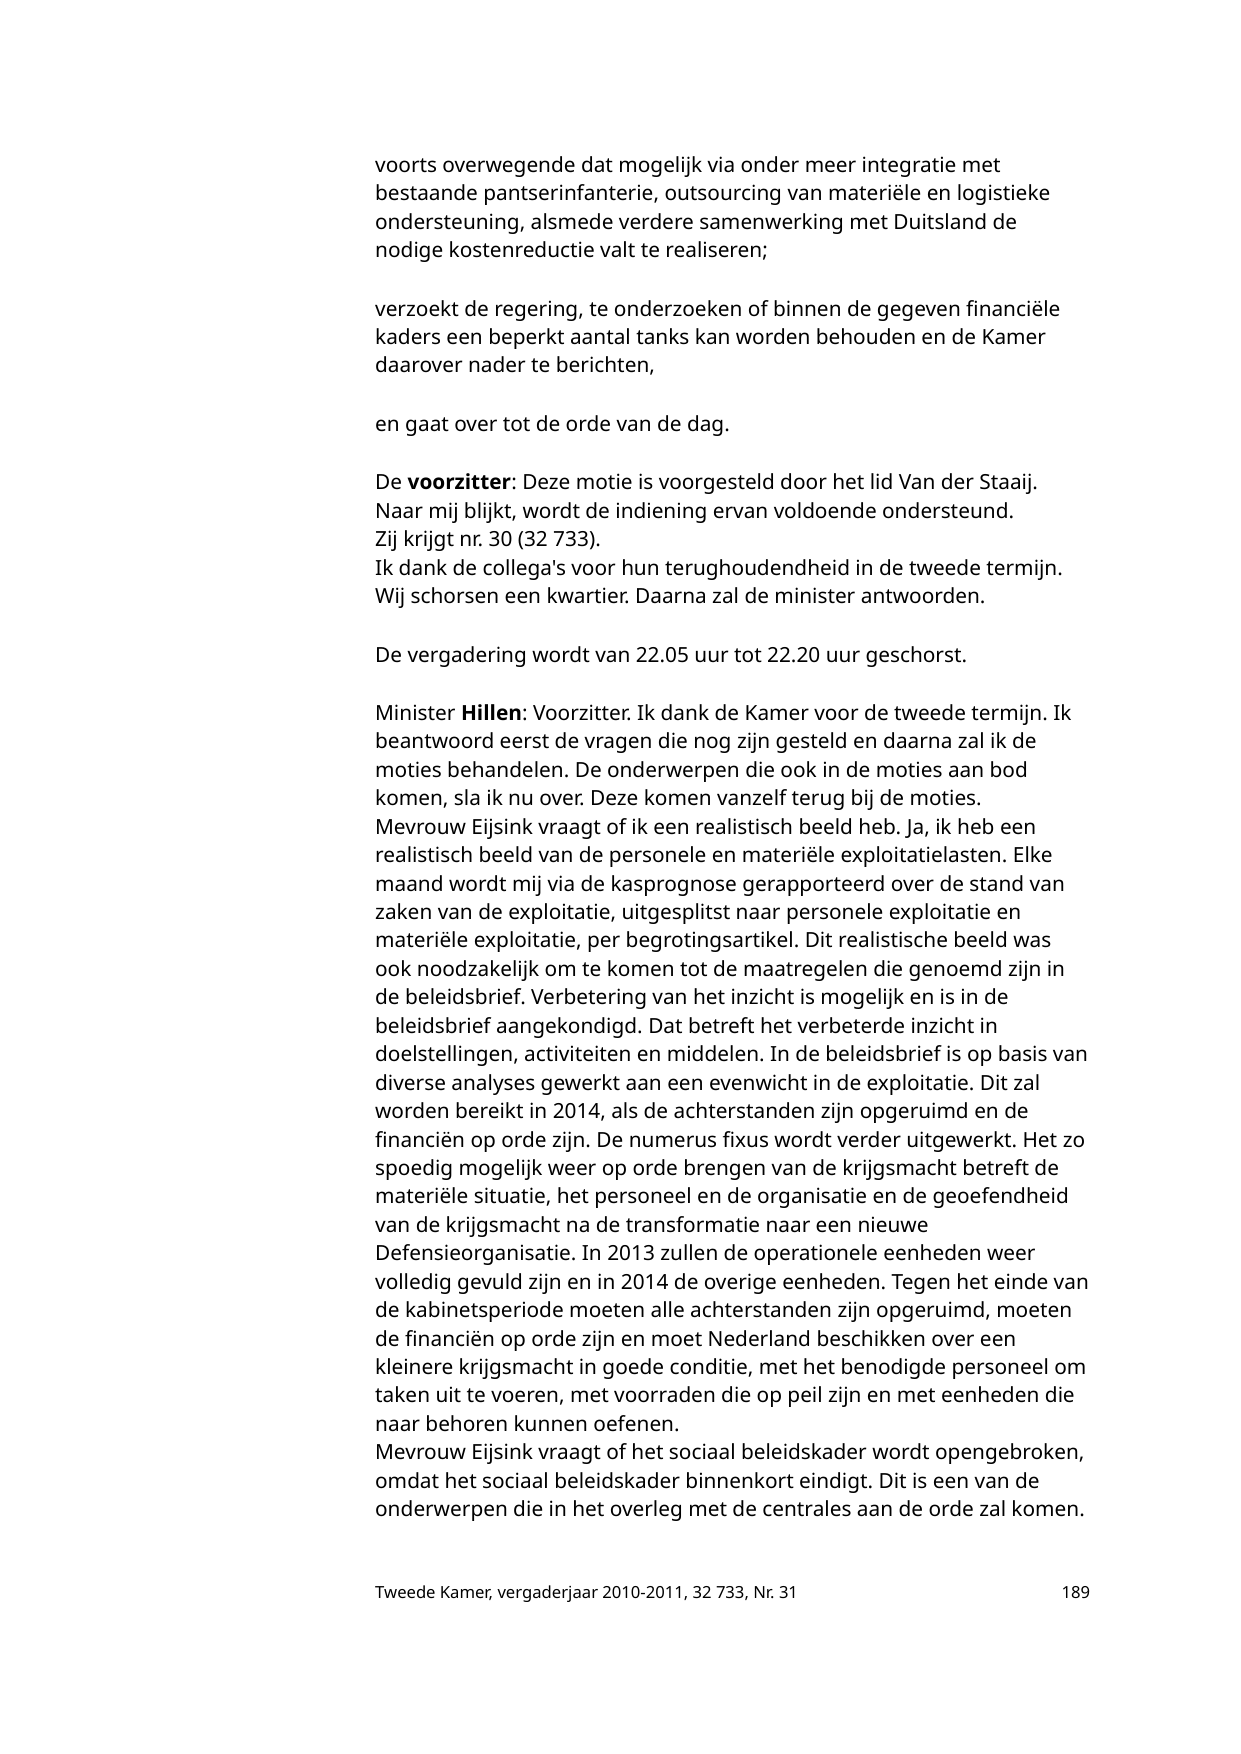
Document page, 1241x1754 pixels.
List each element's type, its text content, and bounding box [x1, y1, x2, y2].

text Zij krijgt nr. 30 (32 733). [375, 524, 1090, 553]
text De vergadering wordt van 22.05 uur tot 22.20 uur geschorst. [375, 640, 1090, 668]
text Ik dank de collega's voor hun terughoudendheid in de tweede termijn. Wij schorsen een kwartier. Daarna zal de minister antwoorden. [375, 553, 1090, 610]
text voorts overwegende dat mogelijk via onder meer integratie met bestaande pantserinfanterie, outsourcing van materiële en logistieke ondersteuning, alsmede verdere samenwerking met Duitsland de nodige kostenreductie valt te realiseren; [375, 150, 1090, 264]
text Minister Hillen: Voorzitter. Ik dank de Kamer voor de tweede termijn. Ik beantwoord eerst de vragen die nog zijn gesteld en daarna zal ik de moties behandelen. De onderwerpen die ook in de moties aan bod komen, sla ik nu over. Deze komen vanzelf terug bij de moties. [375, 698, 1090, 812]
text verzoekt de regering, te onderzoeken of binnen de gegeven financiële kaders een beperkt aantal tanks kan worden behouden en de Kamer daarover nader te berichten, [375, 294, 1090, 379]
text en gaat over tot de orde van de dag. [375, 409, 1090, 437]
text Mevrouw Eijsink vraagt of ik een realistisch beeld heb. Ja, ik heb een realistisch beeld van de personele en materiële exploitatielasten. Elke maand wordt mij via de kasprognose gerapporteerd over de stand van zaken van de exploitatie, uitgesplitst naar personele exploitatie en materiële exploitatie, per begrotingsartikel. Dit realistische beeld was ook noodzakelijk om te komen tot de maatregelen die genoemd zijn in de beleidsbrief. Verbetering van het inzicht is mogelijk en is in de beleidsbrief aangekondigd. Dat betreft het verbeterde inzicht in doelstellingen, activiteiten en middelen. In de beleidsbrief is op basis van diverse analyses gewerkt aan een evenwicht in de exploitatie. Dit zal worden bereikt in 2014, als de achterstanden zijn opgeruimd en de financiën op orde zijn. De numerus fixus wordt verder uitgewerkt. Het zo spoedig mogelijk weer op orde brengen van de krijgsmacht betreft de materiële situatie, het personeel en de organisatie en de geoefendheid van de krijgsmacht na de transformatie naar een nieuwe Defensieorganisatie. In 2013 zullen de operationele eenheden weer volledig gevuld zijn en in 2014 de overige eenheden. Tegen het einde van de kabinetsperiode moeten alle achterstanden zijn opgeruimd, moeten de financiën op orde zijn en moet Nederland beschikken over een kleinere krijgsmacht in goede conditie, met het benodigde personeel om taken uit te voeren, met voorraden die op peil zijn en met eenheden die naar behoren kunnen oefenen. [375, 812, 1090, 1437]
text Mevrouw Eijsink vraagt of het sociaal beleidskader wordt opengebroken, omdat het sociaal beleidskader binnenkort eindigt. Dit is een van de onderwerpen die in het overleg met de centrales aan de orde zal komen. [375, 1437, 1090, 1523]
text De voorzitter: Deze motie is voorgesteld door het lid Van der Staaij. Naar mij blijkt, wordt de indiening ervan voldoende ondersteund. [375, 467, 1090, 524]
